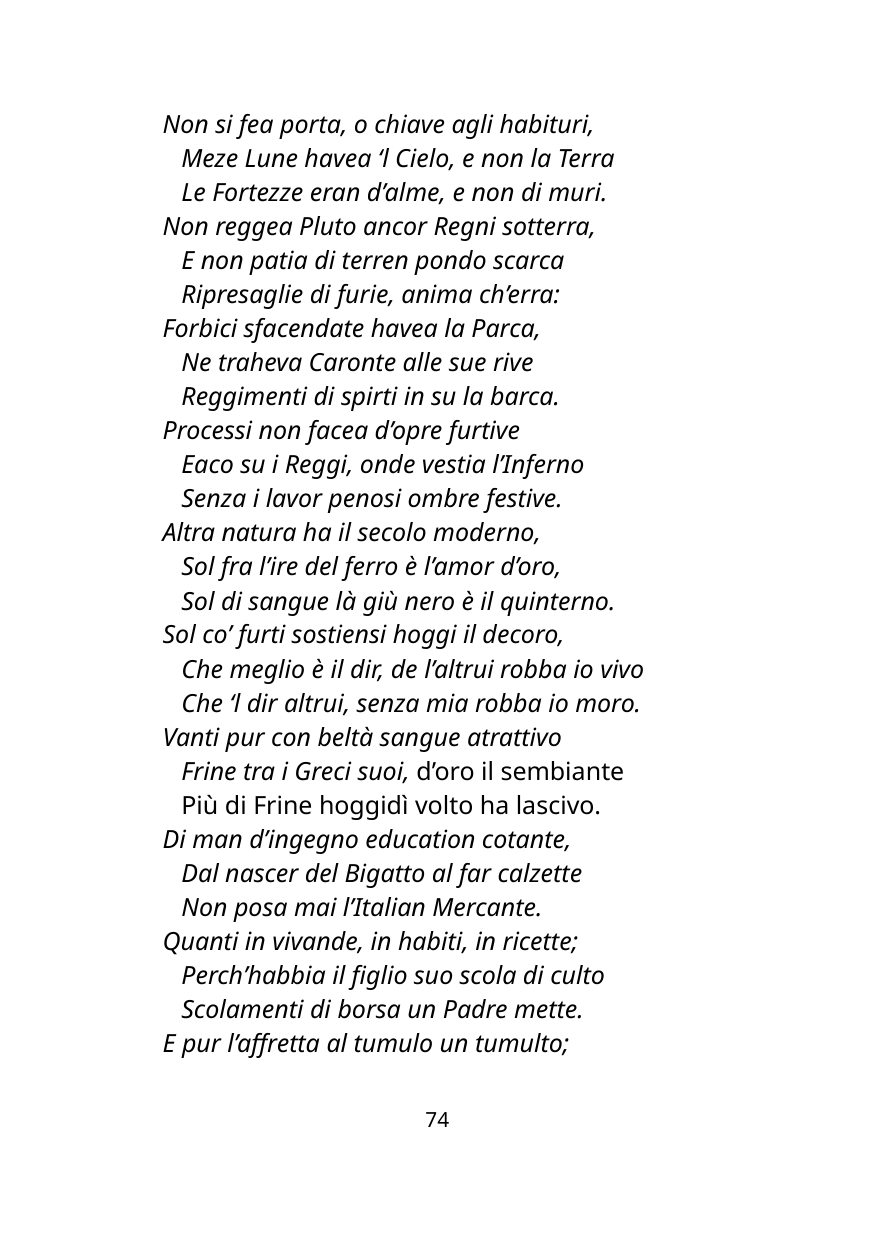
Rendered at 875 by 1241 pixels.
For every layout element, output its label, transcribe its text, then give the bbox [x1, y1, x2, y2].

subtitle Vanti pur con beltà sangue atrattivo [162, 719, 768, 753]
subtitle Non reggea Pluto ancor Regni sotterra, [162, 208, 768, 242]
subtitle Di man d’ingegno education cotante, [162, 822, 768, 856]
text Frine tra i Greci suoi, d’oro il sembiante [106, 753, 768, 787]
text Senza i lavor penosi ombre festive. [106, 481, 768, 515]
subtitle Sol co’ furti sostiensi hoggi il decoro, [162, 617, 768, 651]
subtitle Processi non facea d’opre furtive [162, 413, 768, 447]
text Ne traheva Caronte alle sue rive [106, 345, 768, 379]
text Che ‘l dir altrui, senza mia robba io moro. [106, 685, 768, 719]
text Le Fortezze eran d’alme, e non di muri. [106, 174, 768, 208]
text Sol fra l’ire del ferro è l’amor d’oro, [106, 549, 768, 583]
text Meze Lune havea ‘l Cielo, e non la Terra [106, 140, 768, 174]
text E non patia di terren pondo scarca [106, 242, 768, 277]
text Che meglio è il dir, de l’altrui robba io vivo [106, 651, 768, 685]
subtitle E pur l’affretta al tumulo un tumulto; [162, 1026, 768, 1060]
subtitle Non si fea porta, o chiave agli habituri, [162, 106, 768, 140]
text Ripresaglie di furie, anima ch’erra: [106, 277, 768, 311]
text Reggimenti di spirti in su la barca. [106, 379, 768, 413]
text Eaco su i Reggi, onde vestia l’Inferno [106, 447, 768, 481]
subtitle Altra natura ha il secolo moderno, [162, 515, 768, 549]
text Scolamenti di borsa un Padre mette. [106, 992, 768, 1026]
text Sol di sangue là giù nero è il quinterno. [106, 583, 768, 617]
subtitle Quanti in vivande, in habiti, in ricette; [162, 924, 768, 958]
text Perch’habbia il figlio suo scola di culto [106, 958, 768, 992]
subtitle Forbici sfacendate havea la Parca, [162, 311, 768, 345]
text Più di Frine hoggidì volto ha lascivo. [106, 787, 768, 822]
text Non posa mai l’Italian Mercante. [106, 890, 768, 924]
text Dal nascer del Bigatto al far calzette [106, 856, 768, 890]
